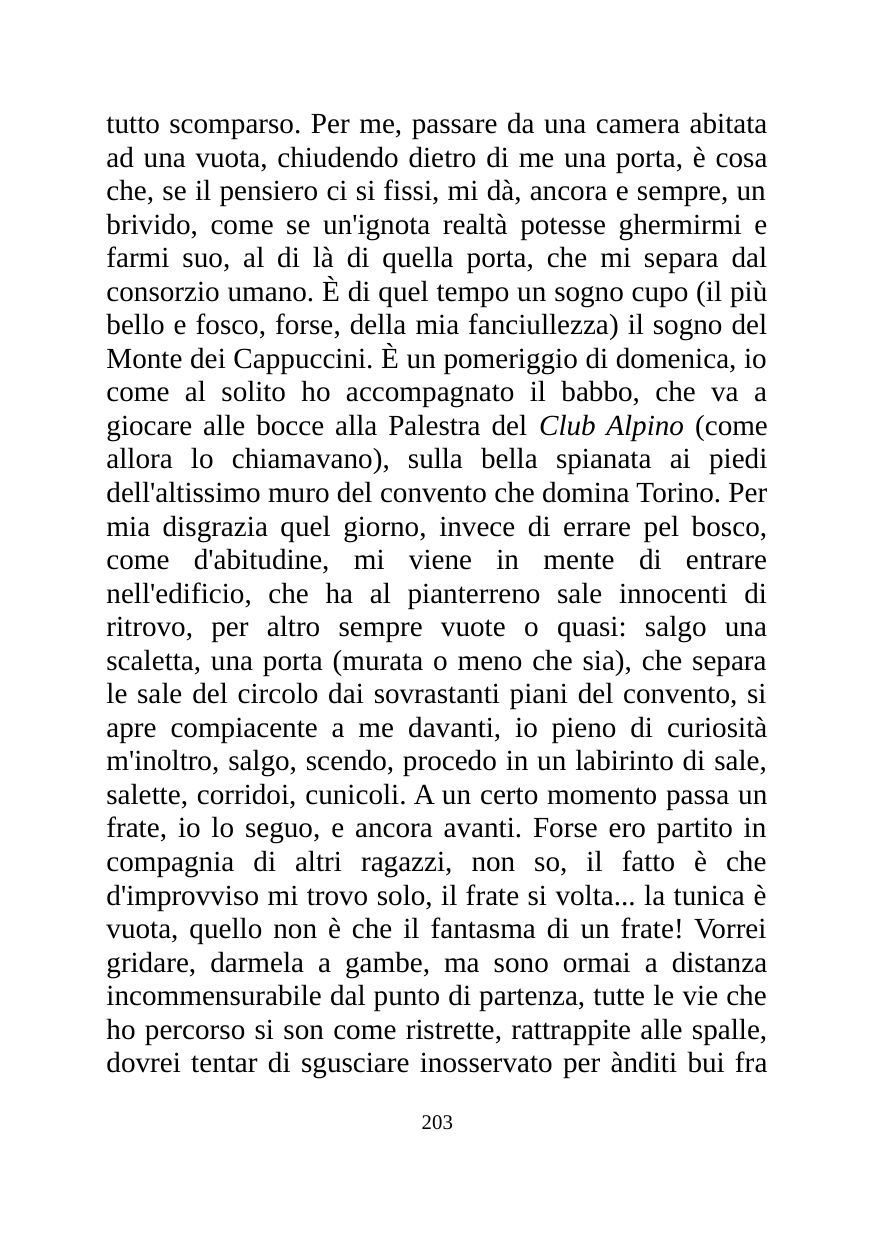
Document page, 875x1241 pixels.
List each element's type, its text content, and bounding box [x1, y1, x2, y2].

text tutto scomparso. Per me, passare da una camera abitata ad una vuota, chiudendo dietro di me una porta, è cosa che, se il pensiero ci si fissi, mi dà, ancora e sempre, un brivido, come se un'ignota realtà potesse ghermirmi e farmi suo, al di là di quella porta, che mi separa dal consorzio umano. È di quel tempo un sogno cupo (il più bello e fosco, forse, della mia fanciullezza) il sogno del Monte dei Cappuccini. È un pomeriggio di domenica, io come al solito ho accompagnato il babbo, che va a giocare alle bocce alla Palestra del Club Alpino (come allora lo chiamavano), sulla bella spianata ai piedi dell'altissimo muro del convento che domina Torino. Per mia disgrazia quel giorno, invece di errare pel bosco, come d'abitudine, mi viene in mente di entrare nell'edificio, che ha al pianterreno sale innocenti di ritrovo, per altro sempre vuote o quasi: salgo una scaletta, una porta (murata o meno che sia), che separa le sale del circolo dai sovrastanti piani del convento, si apre compiacente a me davanti, io pieno di curiosità m'inoltro, salgo, scendo, procedo in un labirinto di sale, salette, corridoi, cunicoli. A un certo momento passa un frate, io lo seguo, e ancora avanti. Forse ero partito in compagnia di altri ragazzi, non so, il fatto è che d'improvviso mi trovo solo, il frate si volta... la tunica è vuota, quello non è che il fantasma di un frate! Vorrei gridare, darmela a gambe, ma sono ormai a distanza incommensurabile dal punto di partenza, tutte le vie che ho percorso si son come ristrette, rattrappite alle spalle, dovrei tentar di sgusciare inosservato per ànditi bui fra [106, 106, 768, 1079]
